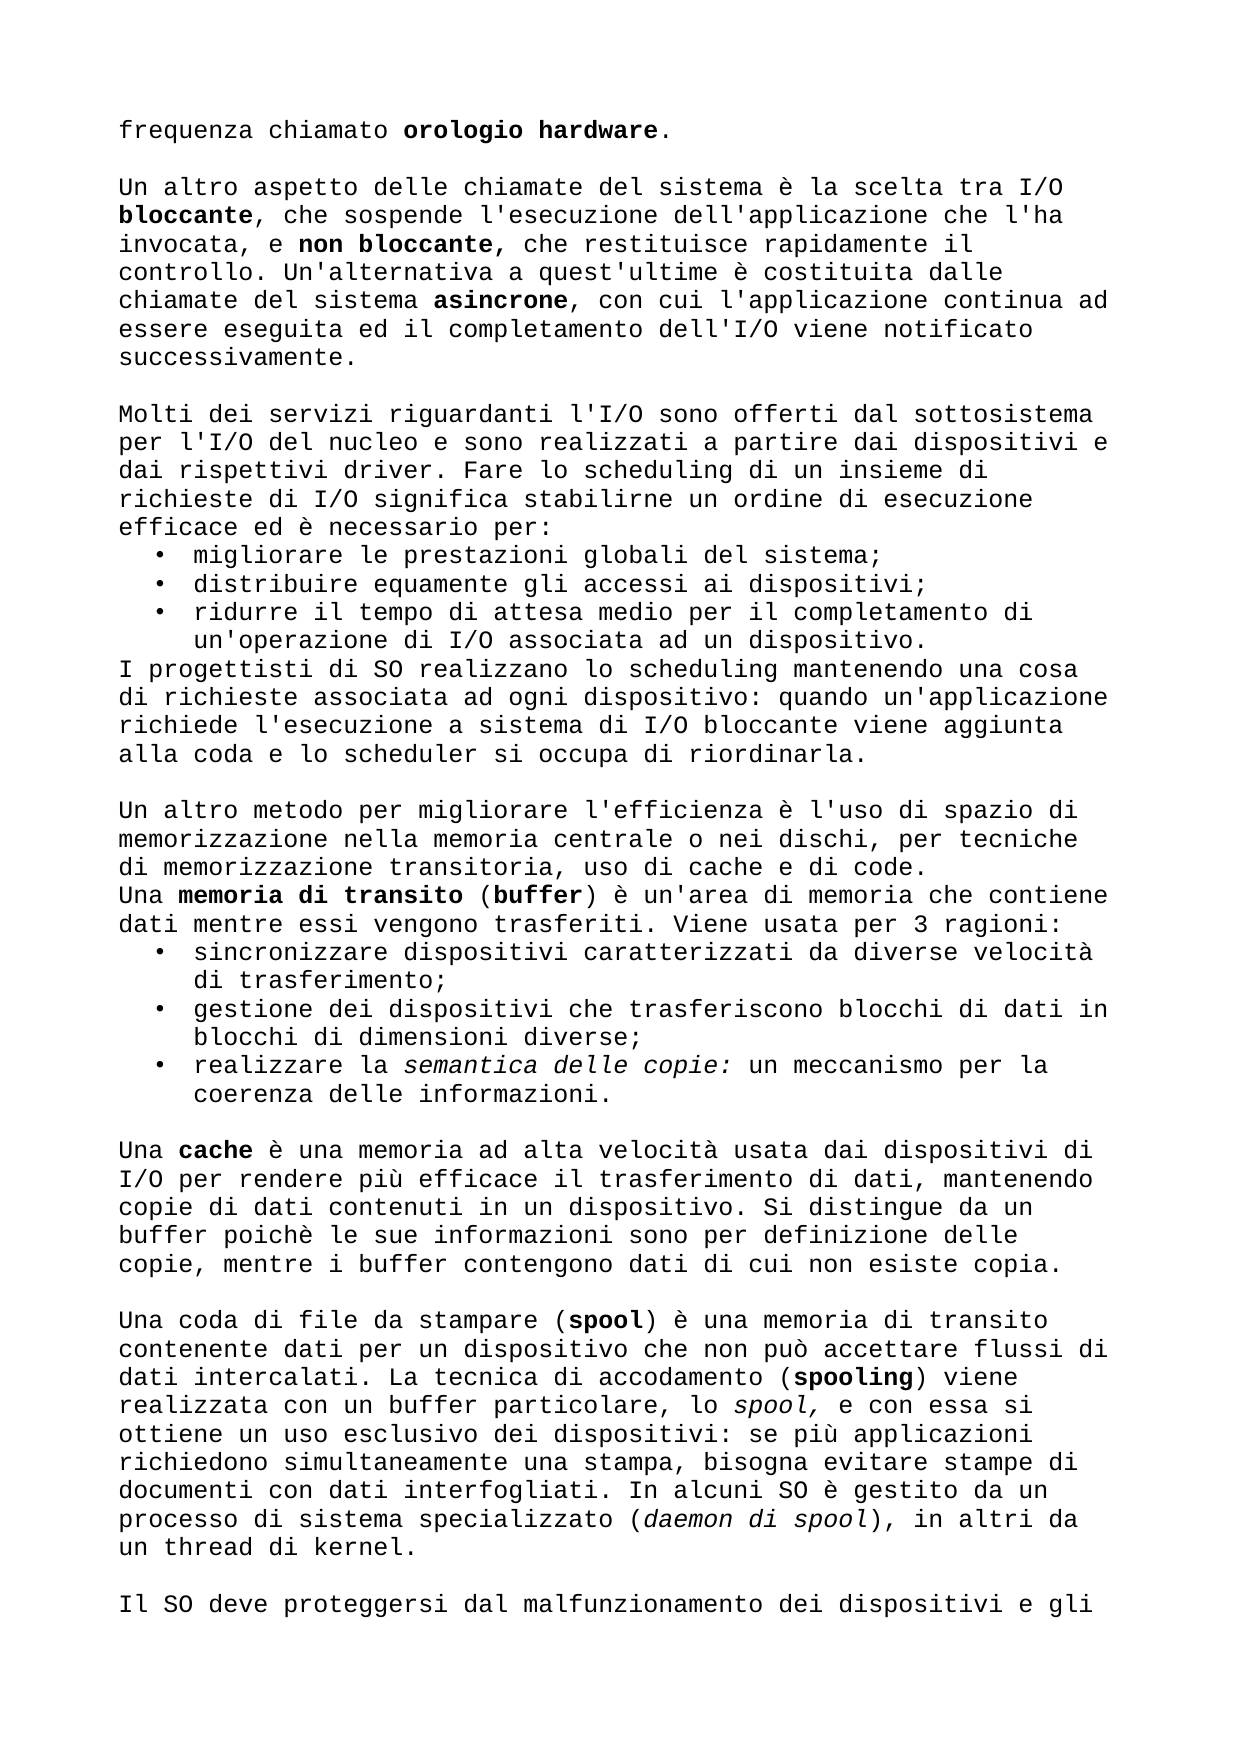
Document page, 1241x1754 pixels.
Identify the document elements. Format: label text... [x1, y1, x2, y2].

text frequenza chiamato orologio hardware. [118, 118, 1122, 146]
list distribuire equamente gli accessi ai dispositivi; [156, 571, 1122, 600]
list ridurre il tempo di attesa medio per il completamento di un'operazione di I/O associata ad un dispositivo. [156, 600, 1122, 656]
text Una cache è una memoria ad alta velocità usata dai dispositivi di I/O per rendere più efficace il trasferimento di dati, mantenendo copie di dati contenuti in un dispositivo. Si distingue da un buffer poichè le sue informazioni sono per definizione delle copie, mentre i buffer contengono dati di cui non esiste copia. [118, 1138, 1122, 1280]
list realizzare la semantica delle copie: un meccanismo per la coerenza delle informazioni. [156, 1053, 1122, 1110]
list sincronizzare dispositivi caratterizzati da diverse velocità di trasferimento; [156, 940, 1122, 996]
text Un altro metodo per migliorare l'efficienza è l'uso di spazio di memorizzazione nella memoria centrale o nei dischi, per tecniche di memorizzazione transitoria, uso di cache e di code. [118, 798, 1122, 883]
text Il SO deve proteggersi dal malfunzionamento dei dispositivi e gli [118, 1591, 1122, 1620]
text Molti dei servizi riguardanti l'I/O sono offerti dal sottosistema per l'I/O del nucleo e sono realizzati a partire dai dispositivi e dai rispettivi driver. Fare lo scheduling di un insieme di richieste di I/O significa stabilirne un ordine di esecuzione efficace ed è necessario per: [118, 401, 1122, 543]
text Una coda di file da stampare (spool) è una memoria di transito contenente dati per un dispositivo che non può accettare flussi di dati intercalati. La tecnica di accodamento (spooling) viene realizzata con un buffer particolare, lo spool, e con essa si ottiene un uso esclusivo dei dispositivi: se più applicazioni richiedono simultaneamente una stampa, bisogna evitare stampe di documenti con dati interfogliati. In alcuni SO è gestito da un processo di sistema specializzato (daemon di spool), in altri da un thread di kernel. [118, 1308, 1122, 1563]
text I progettisti di SO realizzano lo scheduling mantenendo una cosa di richieste associata ad ogni dispositivo: quando un'applicazione richiede l'esecuzione a sistema di I/O bloccante viene aggiunta alla coda e lo scheduler si occupa di riordinarla. [118, 656, 1122, 770]
text Un altro aspetto delle chiamate del sistema è la scelta tra I/O bloccante, che sospende l'esecuzione dell'applicazione che l'ha invocata, e non bloccante, che restituisce rapidamente il controllo. Un'alternativa a quest'ultime è costituita dalle chiamate del sistema asincrone, con cui l'applicazione continua ad essere eseguita ed il completamento dell'I/O viene notificato successivamente. [118, 175, 1122, 373]
list migliorare le prestazioni globali del sistema; [156, 543, 1122, 571]
text Una memoria di transito (buffer) è un'area di memoria che contiene dati mentre essi vengono trasferiti. Viene usata per 3 ragioni: [118, 883, 1122, 940]
list gestione dei dispositivi che trasferiscono blocchi di dati in blocchi di dimensioni diverse; [156, 996, 1122, 1053]
